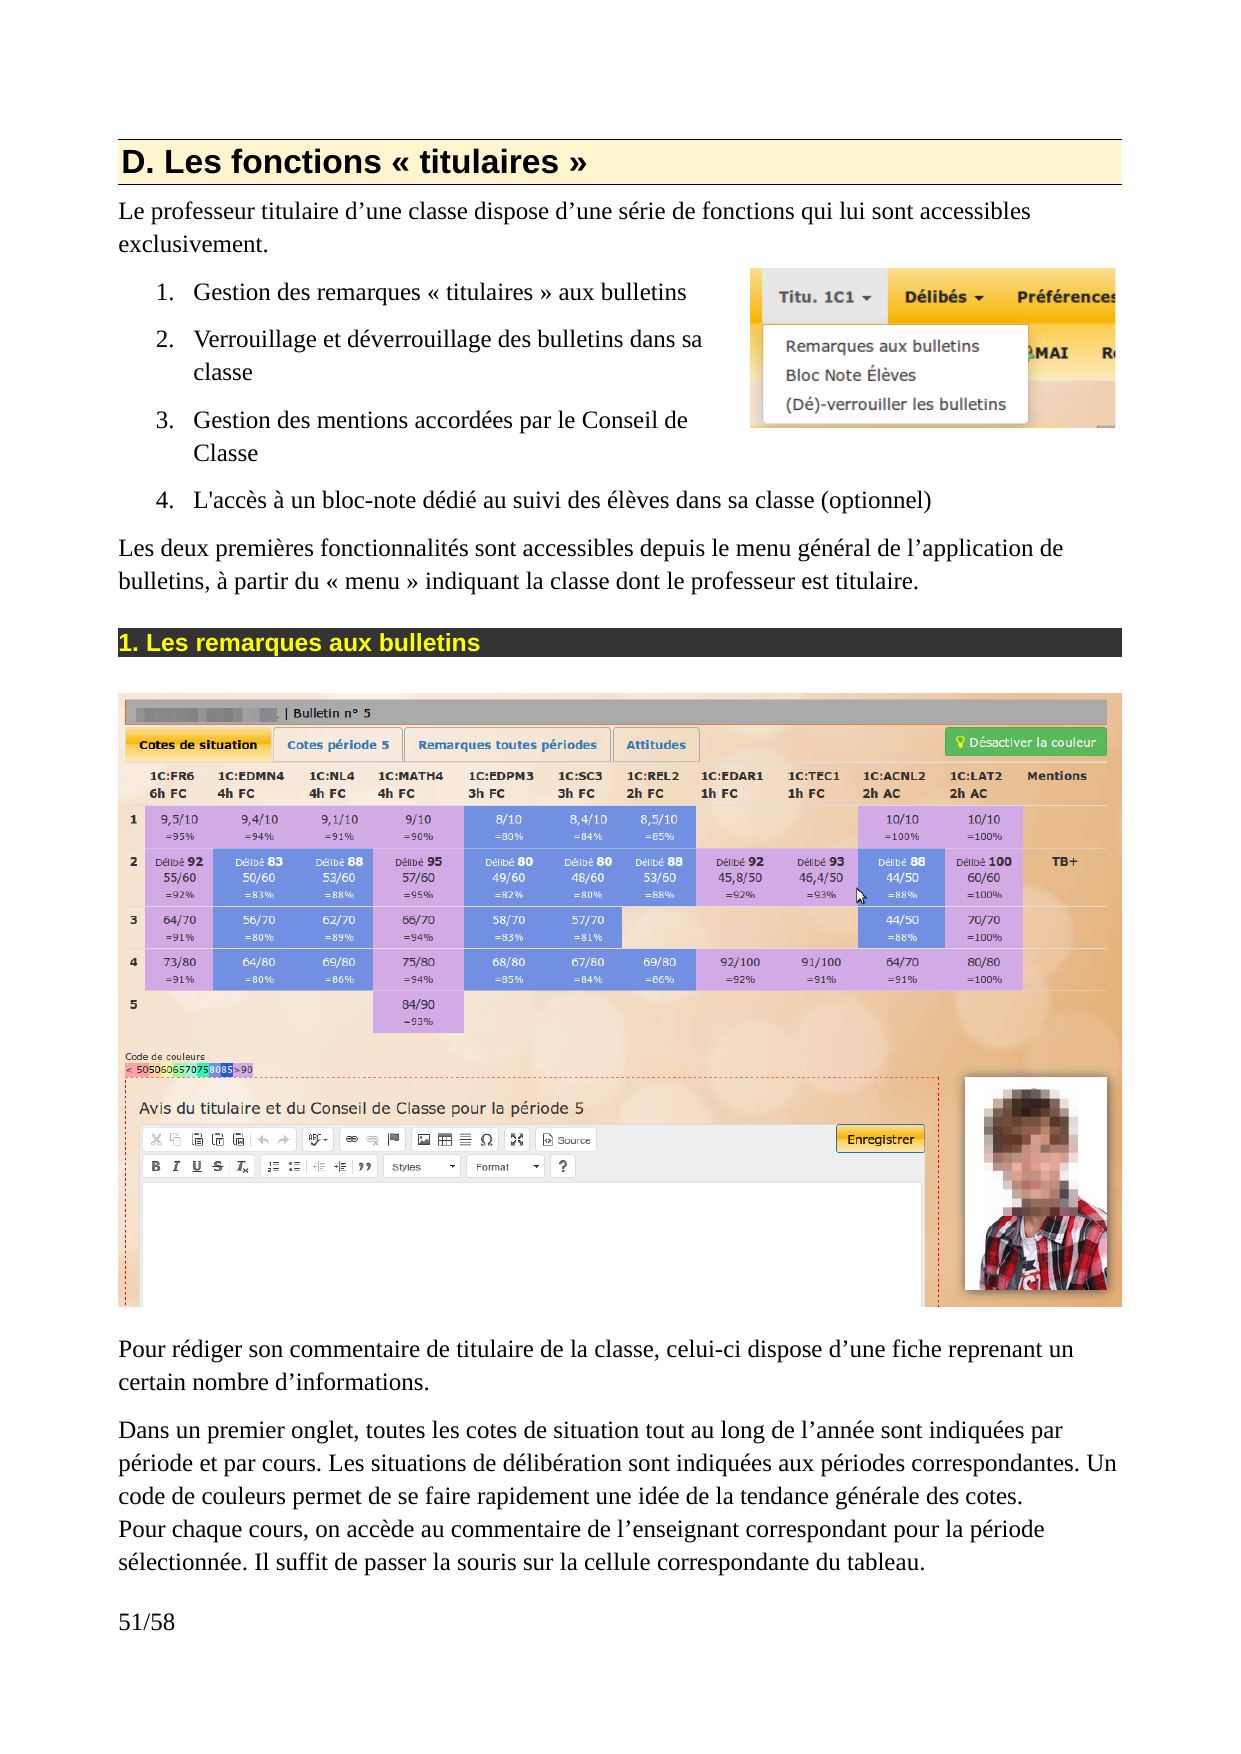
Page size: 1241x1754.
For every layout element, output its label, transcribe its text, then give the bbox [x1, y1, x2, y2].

text [118, 669, 1122, 693]
list Gestion des remarques « titulaires » aux bulletins [156, 277, 750, 306]
text Le professeur titulaire d’une classe dispose d’une série de fonctions qui lui sont accessibles exclusivement. [118, 196, 1122, 258]
picture [118, 693, 1123, 1307]
text Les deux premières fonctionnalités sont accessibles depuis le menu général de l’application de bulletins, à partir du « menu » indiquant la classe dont le professeur est titulaire. [118, 533, 1122, 595]
picture [750, 268, 1116, 428]
list Verrouillage et déverrouillage des bulletins dans sa classe [156, 324, 750, 386]
list Gestion des mentions accordées par le Conseil de Classe [156, 405, 1122, 467]
subtitle Les fonctions « titulaires » [118, 140, 1122, 184]
text Dans un premier onglet, toutes les cotes de situation tout au long de l’année sont indiquées par période et par cours. Les situations de délibération sont indiquées aux périodes correspondantes. Un code de couleurs permet de se faire rapidement une idée de la tendance générale des cotes. Pour chaque cours, on accède au commentaire de l’enseignant correspondant pour la période sélectionnée. Il suffit de passer la souris sur la cellule correspondante du tableau. [118, 1415, 1122, 1576]
text Pour rédiger son commentaire de titulaire de la classe, celui-ci dispose d’une fiche reprenant un certain nombre d’informations. [118, 1307, 1122, 1396]
list L'accès à un bloc-note dédié au suivi des élèves dans sa classe (optionnel) [156, 486, 1122, 514]
subtitle Les remarques aux bulletins [118, 628, 1122, 657]
